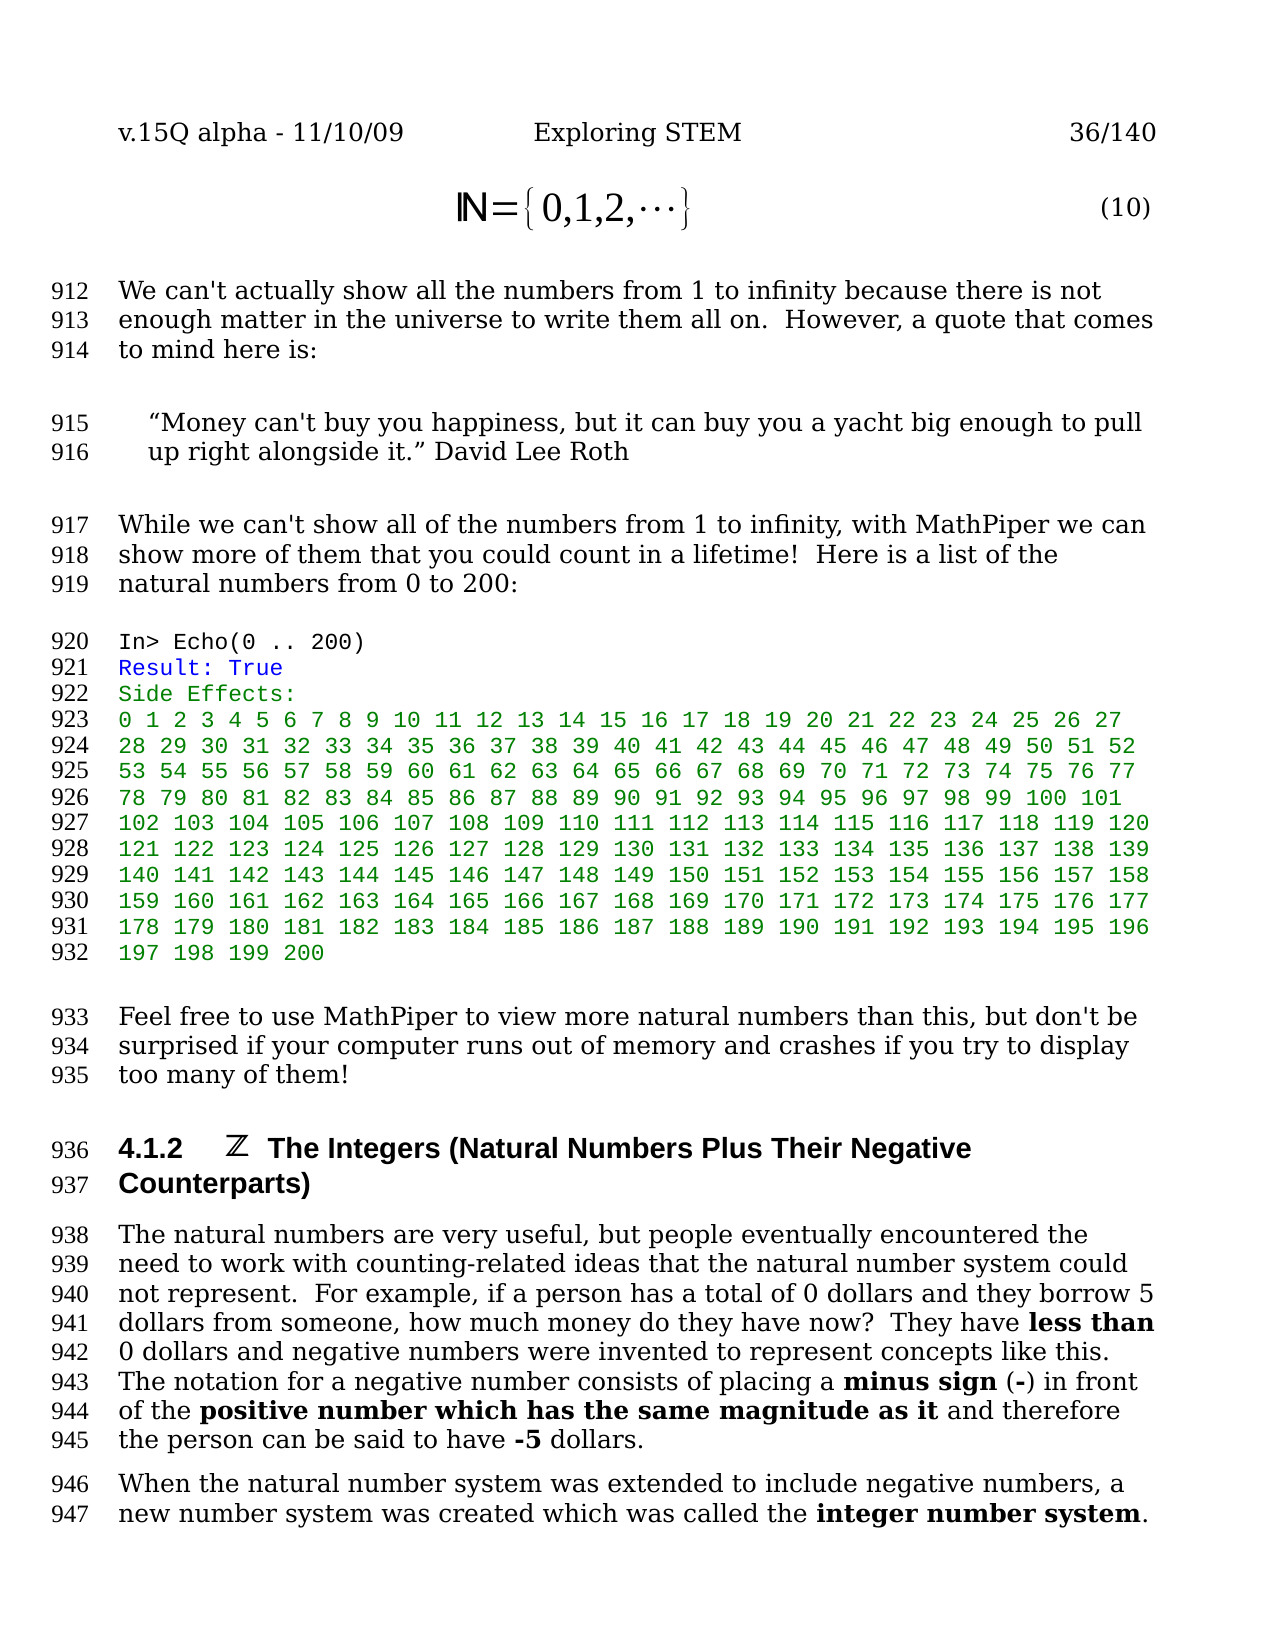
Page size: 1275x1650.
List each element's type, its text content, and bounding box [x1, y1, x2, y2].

text Side Effects: [118, 682, 1157, 708]
table_header [118, 177, 1041, 238]
subtitle The Integers (Natural Numbers Plus Their Negative Counterparts) [118, 1129, 1157, 1199]
text 0 1 2 3 4 5 6 7 8 9 10 11 12 13 14 15 16 17 18 19 20 21 22 23 24 25 26 27 28 29 30 31 32 33 34 35 36 37 38 39 40 41 42 43 44 45 46 47 48 49 50 51 52 53 54 55 56 57 58 59 60 61 62 63 64 65 66 67 68 69 70 71 72 73 74 75 76 77 78 79 80 81 82 83 84 85 86 87 88 89 90 91 92 93 94 95 96 97 98 99 100 101 102 103 104 105 106 107 108 109 110 111 112 113 114 115 116 117 118 119 120 121 122 123 124 125 126 127 128 129 130 131 132 133 134 135 136 137 138 139 140 141 142 143 144 145 146 147 148 149 150 151 152 153 154 155 156 157 158 159 160 161 162 163 164 165 166 167 168 169 170 171 172 173 174 175 176 177 178 179 180 181 182 183 184 185 186 187 188 189 190 191 192 193 194 195 196 197 198 199 200 [118, 708, 1157, 967]
table_header (10) [1041, 177, 1157, 238]
text The natural numbers are very useful, but people eventually encountered the need to work with counting-related ideas that the natural number system could not represent. For example, if a person has a total of 0 dollars and they borrow 5 dollars from someone, how much money do they have now? They have less than 0 dollars and negative numbers were invented to represent concepts like this. The notation for a negative number consists of placing a minus sign (-) in front of the positive number which has the same magnitude as it and therefore the person can be said to have -5 dollars. [118, 1221, 1157, 1455]
text “Money can't buy you happiness, but it can buy you a yacht big enough to pull up right alongside it.” David Lee Roth [148, 408, 1157, 467]
text In> Echo(0 .. 200) [118, 630, 1157, 656]
text Feel free to use MathPiper to view more natural numbers than this, but don't be surprised if your computer runs out of memory and crashes if you try to display too many of them! [118, 1002, 1157, 1090]
text We can't actually show all the numbers from 1 to infinity because there is not enough matter in the universe to write them all on. However, a quote that comes to mind here is: [118, 277, 1157, 364]
text Result: True [118, 656, 1157, 682]
text While we can't show all of the numbers from 1 to infinity, with MathPiper we can show more of them that you could count in a lifetime! Here is a list of the natural numbers from 0 to 200: [118, 511, 1157, 598]
text When the natural number system was extended to include negative numbers, a new number system was created which was called the integer number system. [118, 1470, 1157, 1528]
